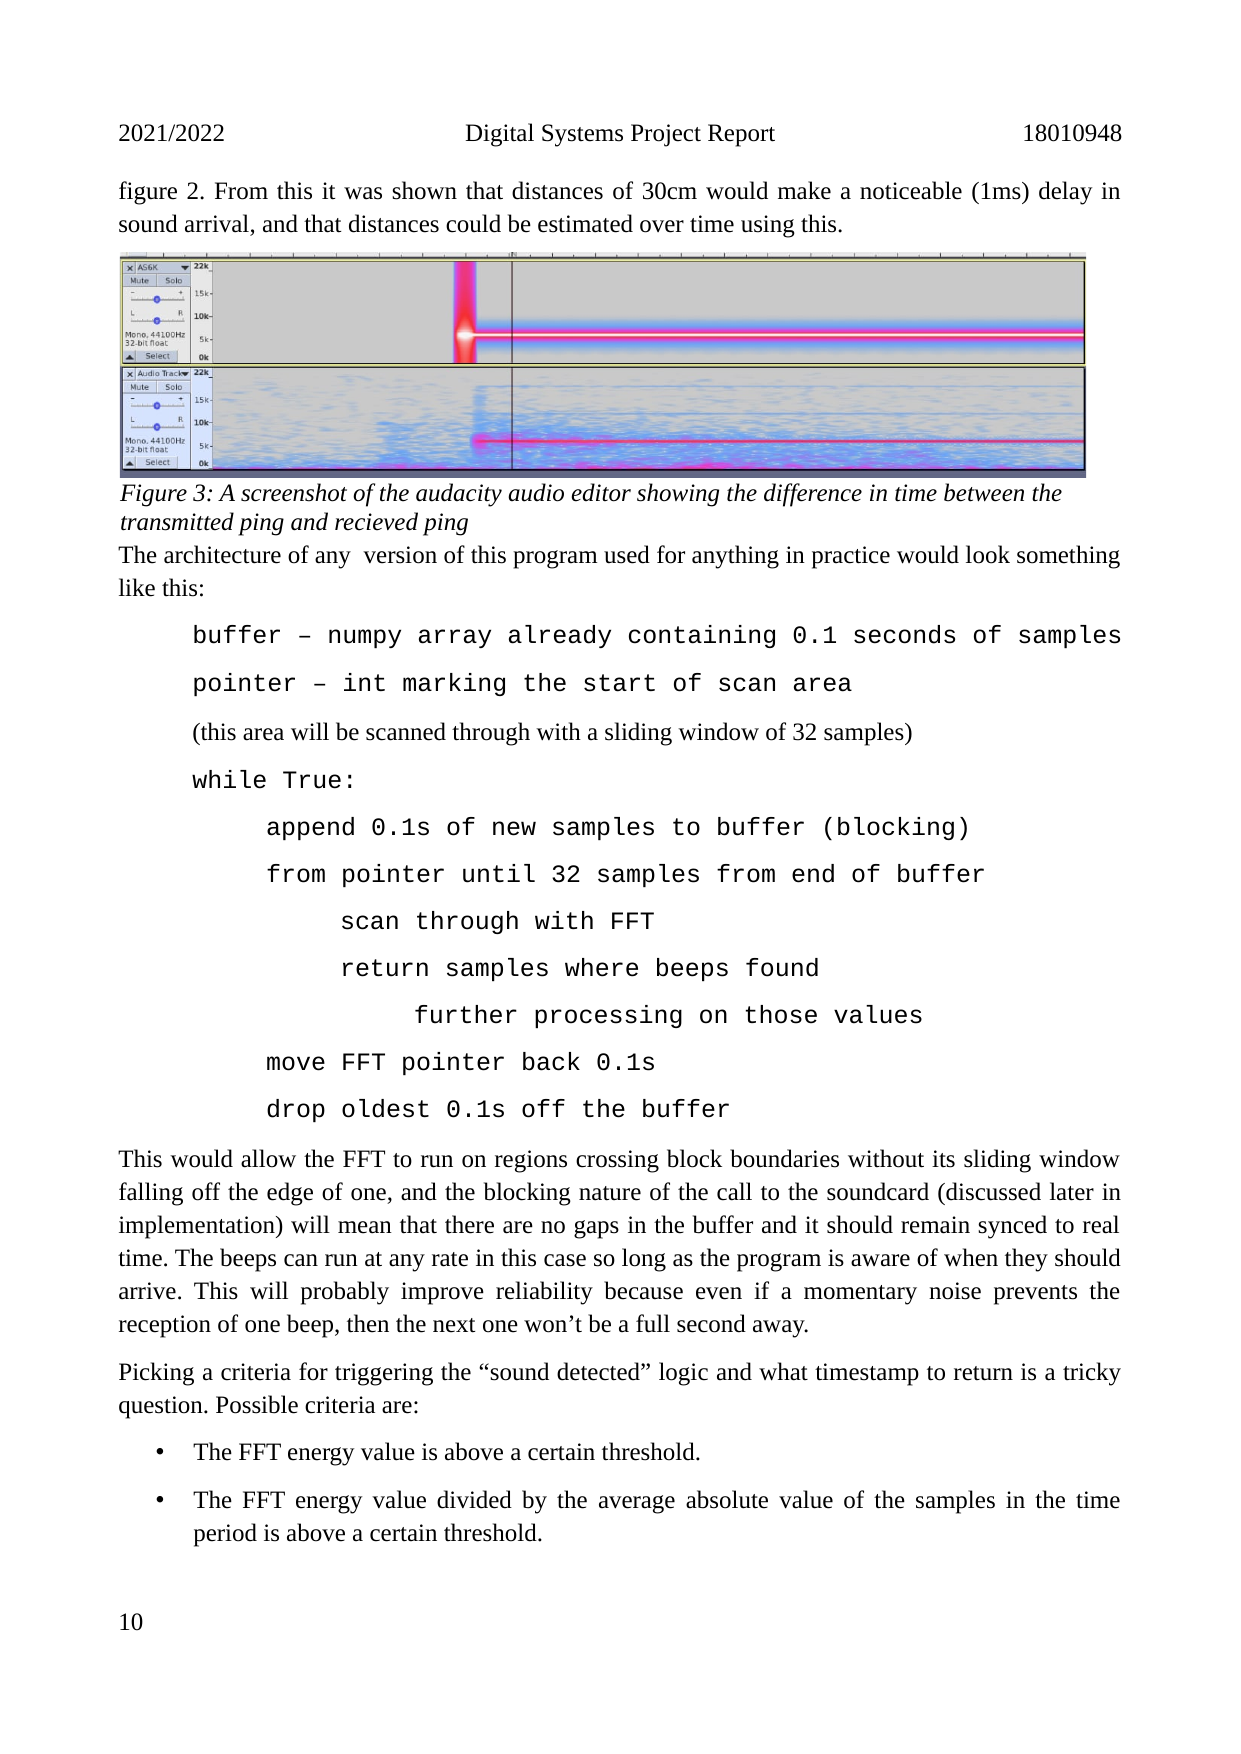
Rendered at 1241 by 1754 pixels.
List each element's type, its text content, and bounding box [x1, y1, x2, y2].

text move FFT pointer back 0.1s [118, 1050, 1122, 1078]
text figure 2. From this it was shown that distances of 30cm would make a noticeable (1ms) delay in sound arrival, and that distances could be estimated over time using this. [118, 176, 1122, 238]
list The FFT energy value is above a certain threshold. [156, 1437, 1122, 1466]
text scan through with FFT [118, 909, 1122, 937]
text Picking a criteria for triggering the “sound detected” logic and what timestamp to return is a tricky question. Possible criteria are: [118, 1357, 1122, 1419]
text further processing on those values [118, 1003, 1122, 1031]
text from pointer until 32 samples from end of buffer [118, 862, 1122, 890]
text The architecture of any version of this program used for anything in practice would look something like this: [118, 478, 1122, 602]
text [120, 240, 1086, 252]
text append 0.1s of new samples to buffer (blocking) [118, 814, 1122, 843]
text Figure 3: A screenshot of the audacity audio editor showing the difference in time between the transmitted ping and recieved ping [120, 478, 1086, 536]
text (this area will be scanned through with a sliding window of 32 samples) [118, 717, 1122, 748]
text buffer – numpy array already containing 0.1 seconds of samples [118, 620, 1122, 651]
picture [119, 252, 1087, 478]
text while True: [118, 767, 1122, 796]
text drop oldest 0.1s off the buffer [118, 1097, 1122, 1125]
text pointer – int marking the start of scan area [118, 670, 1122, 699]
text return samples where beeps found [118, 956, 1122, 984]
text This would allow the FFT to run on regions crossing block boundaries without its sliding window falling off the edge of one, and the blocking nature of the call to the soundcard (discussed later in implementation) will mean that there are no gaps in the buffer and it should remain synced to real time. The beeps can run at any rate in this case so long as the program is aware of when they should arrive. This will probably improve reliability because even if a momentary noise prevents the reception of one beep, then the next one won’t be a full second away. [118, 1144, 1122, 1338]
list The FFT energy value divided by the average absolute value of the samples in the time period is above a certain threshold. [156, 1485, 1122, 1547]
